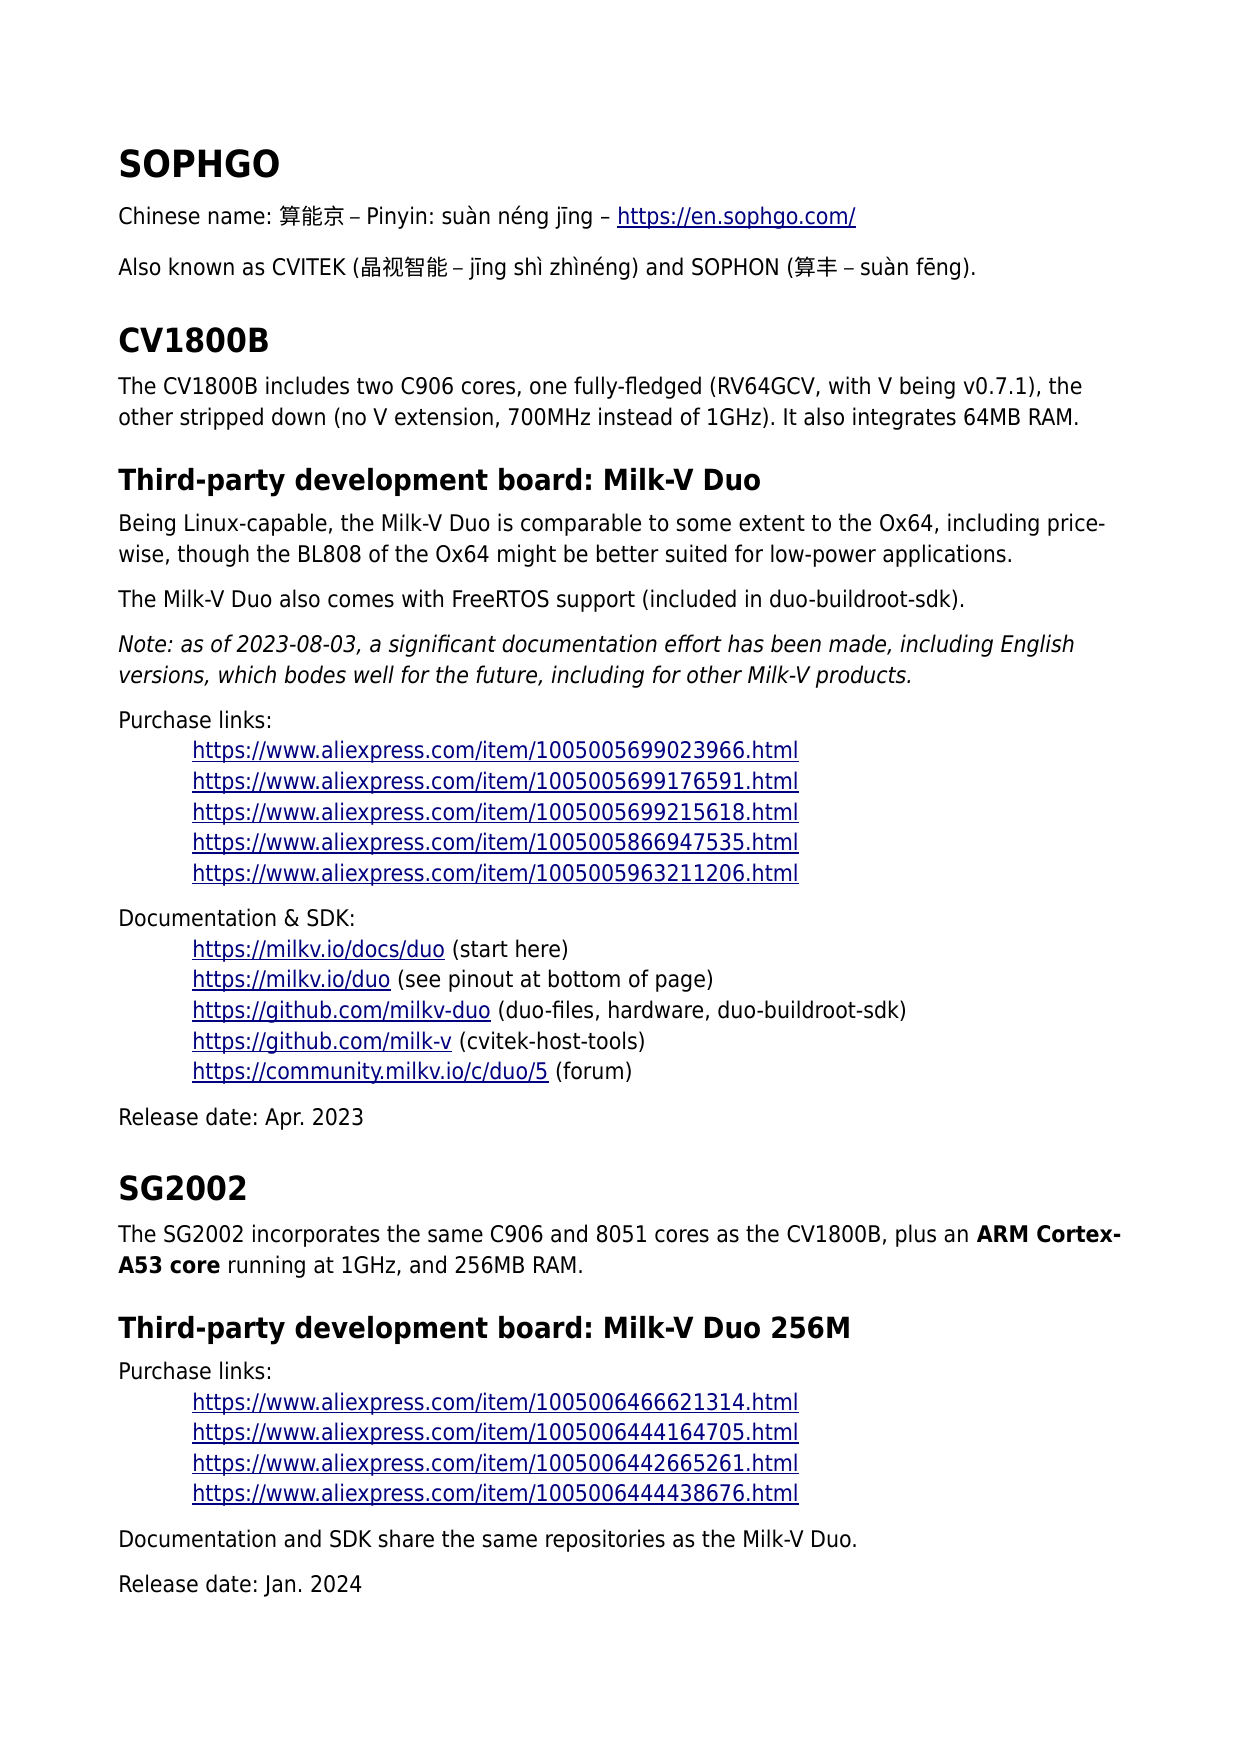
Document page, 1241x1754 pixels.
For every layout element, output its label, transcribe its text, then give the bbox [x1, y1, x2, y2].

text Purchase links: [118, 1358, 1122, 1385]
text Documentation and SDK share the same repositories as the Milk-V Duo. [118, 1526, 1122, 1552]
subtitle CV1800B [118, 322, 1122, 361]
text Release date: Jan. 2024 [118, 1571, 1122, 1598]
text Chinese name: 算能京 – Pinyin: suàn néng jīng – https://en.sophgo.com/ [118, 199, 1122, 231]
text Purchase links: [118, 707, 1122, 734]
text Documentation & SDK: [118, 905, 1122, 932]
text https://www.aliexpress.com/item/1005006442665261.html [192, 1450, 1122, 1477]
text https://community.milkv.io/c/duo/5 (forum) [192, 1058, 1122, 1085]
text Release date: Apr. 2023 [118, 1104, 1122, 1130]
text Note: as of 2023-08-03, a significant documentation effort has been made, including English versions, which bodes well for the future, including for other Milk-V products. [118, 631, 1122, 688]
text https://www.aliexpress.com/item/1005005699215618.html [192, 799, 1122, 826]
subtitle Third-party development board: Milk-V Duo 256M [118, 1312, 1122, 1346]
text Also known as CVITEK (晶视智能 – jīng shì zhìnéng) and SOPHON (算丰 – suàn fēng). [118, 250, 1122, 282]
text The Milk-V Duo also comes with FreeRTOS support (included in duo-buildroot-sdk). [118, 586, 1122, 613]
subtitle SG2002 [118, 1170, 1122, 1209]
text Being Linux-capable, the Milk-V Duo is comparable to some extent to the Ox64, including price-wise, though the BL808 of the Ox64 might be better suited for low-power applications. [118, 510, 1122, 567]
text https://www.aliexpress.com/item/1005005866947535.html [192, 829, 1122, 856]
text https://www.aliexpress.com/item/1005006444164705.html [192, 1419, 1122, 1446]
text https://www.aliexpress.com/item/1005006444438676.html [192, 1481, 1122, 1507]
text https://www.aliexpress.com/item/1005005699176591.html [192, 768, 1122, 795]
text https://www.aliexpress.com/item/1005005699023966.html [192, 738, 1122, 764]
text The CV1800B includes two C906 cores, one fully-fledged (RV64GCV, with V being v0.7.1), the other stripped down (no V extension, 700MHz instead of 1GHz). It also integrates 64MB RAM. [118, 373, 1122, 431]
text https://github.com/milkv-duo (duo-files, hardware, duo-buildroot-sdk) [192, 997, 1122, 1024]
text https://github.com/milk-v (cvitek-host-tools) [192, 1028, 1122, 1054]
text https://www.aliexpress.com/item/1005006466621314.html [192, 1389, 1122, 1415]
subtitle Third-party development board: Milk-V Duo [118, 464, 1122, 498]
text The SG2002 incorporates the same C906 and 8051 cores as the CV1800B, plus an ARM Cortex-A53 core running at 1GHz, and 256MB RAM. [118, 1221, 1122, 1278]
text https://www.aliexpress.com/item/1005005963211206.html [192, 860, 1122, 887]
text https://milkv.io/docs/duo (start here) [192, 936, 1122, 963]
text https://milkv.io/duo (see pinout at bottom of page) [192, 967, 1122, 993]
subtitle SOPHGO [118, 143, 1122, 187]
